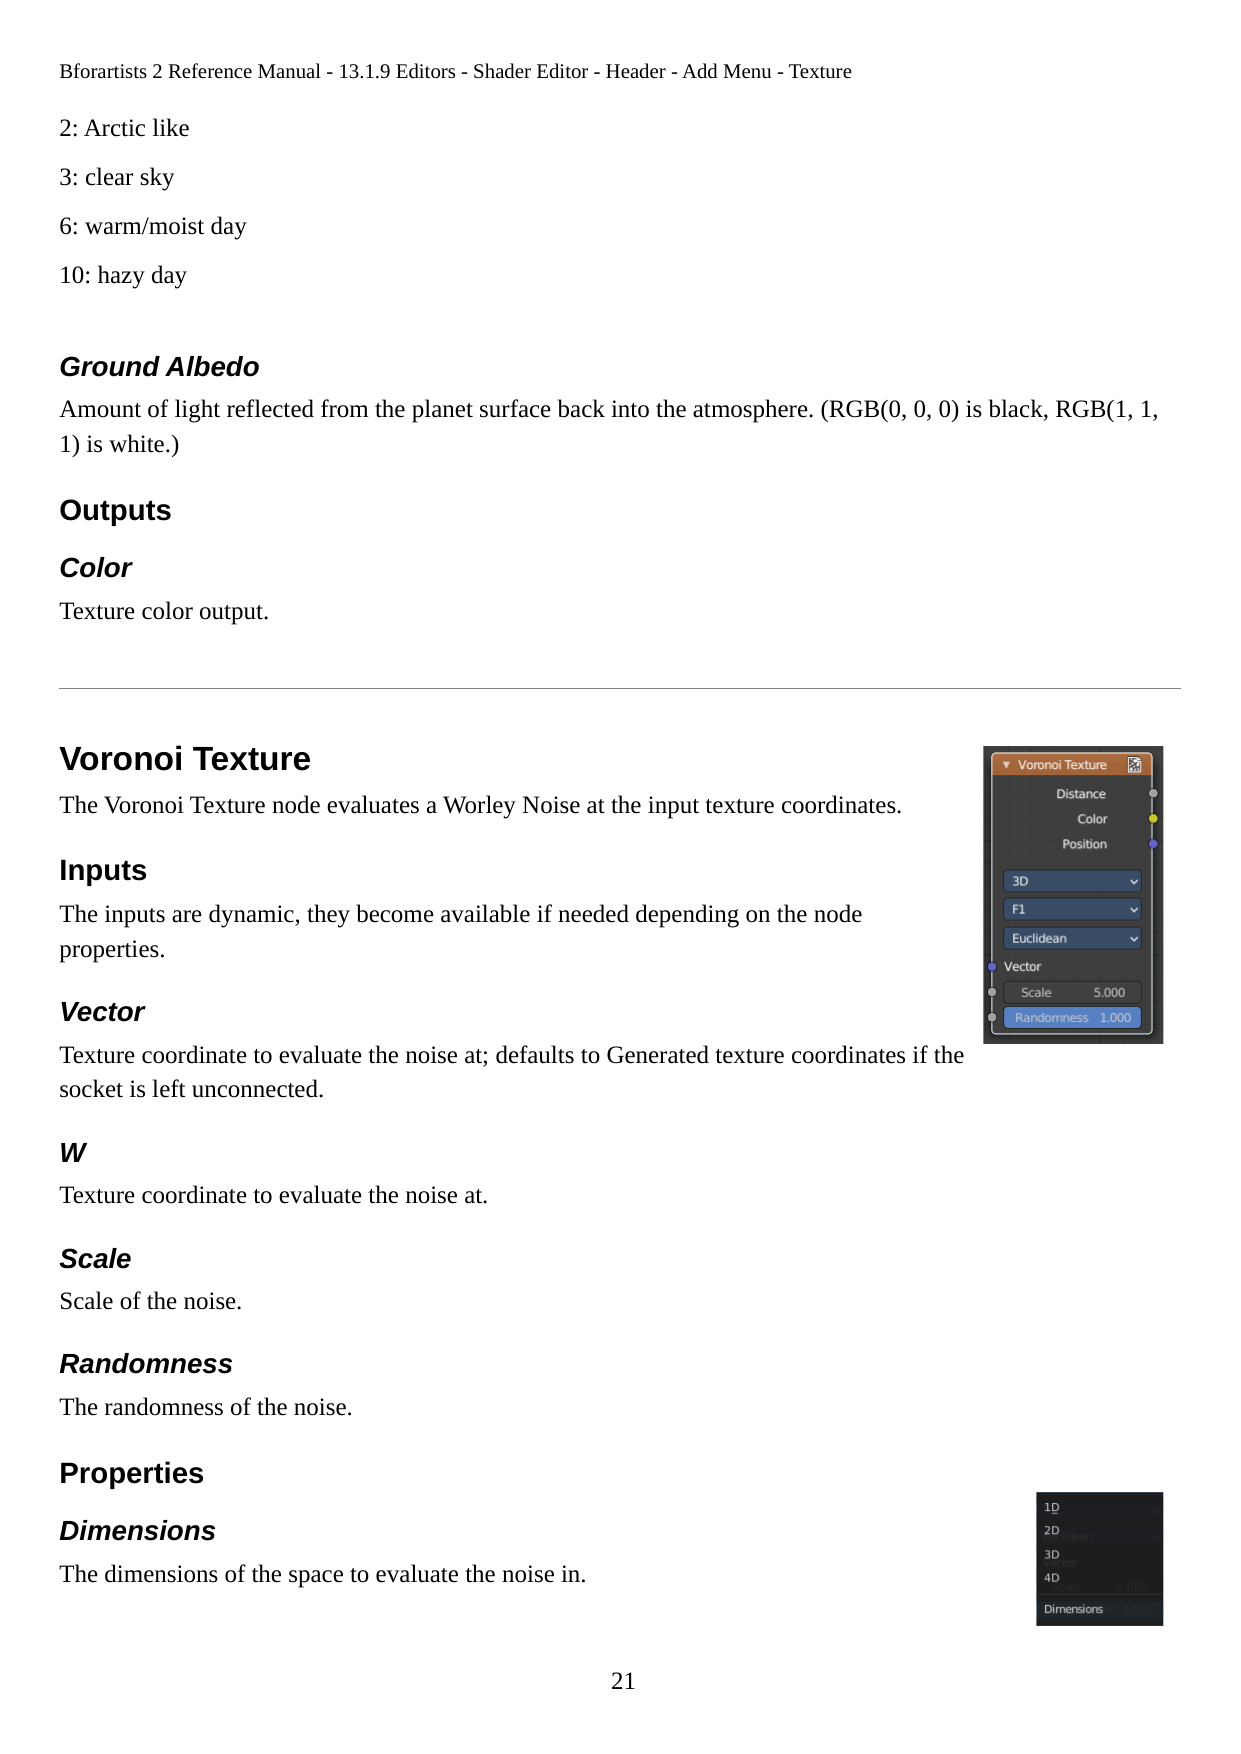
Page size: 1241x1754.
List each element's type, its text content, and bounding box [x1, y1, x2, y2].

subtitle Ground Albedo [59, 350, 1181, 382]
text The dimensions of the space to evaluate the noise in. [59, 1559, 1036, 1588]
subtitle Scale [59, 1242, 1181, 1274]
subtitle Color [59, 551, 1181, 583]
text The Voronoi Texture node evaluates a Worley Noise at the input texture coordinates. [59, 790, 983, 818]
subtitle Voronoi Texture [59, 738, 1181, 777]
subtitle [1164, 1515, 1181, 1547]
text 10: hazy day [59, 260, 1181, 288]
subtitle [1164, 853, 1181, 887]
subtitle Inputs [59, 853, 983, 887]
text Texture coordinate to evaluate the noise at; defaults to Generated texture coordinates if the socket is left unconnected. [59, 1040, 1181, 1103]
text Amount of light reflected from the planet surface back into the atmosphere. (RGB(0, 0, 0) is black, RGB(1, 1, 1) is white.) [59, 394, 1181, 458]
text 3: clear sky [59, 162, 1181, 190]
subtitle W [59, 1136, 1181, 1168]
subtitle [1164, 996, 1181, 1027]
subtitle Properties [59, 1456, 1181, 1490]
text 2: Arctic like [59, 113, 1181, 141]
subtitle Randomness [59, 1348, 1181, 1380]
subtitle Dimensions [59, 1515, 1036, 1547]
picture [983, 746, 1164, 1044]
subtitle Outputs [59, 493, 1181, 526]
picture [1036, 1492, 1164, 1626]
text 6: warm/moist day [59, 211, 1181, 239]
text The inputs are dynamic, they become available if needed depending on the node properties. [59, 899, 983, 963]
text The randomness of the noise. [59, 1392, 1181, 1421]
text Texture coordinate to evaluate the noise at. [59, 1180, 1181, 1209]
text Texture color output. [59, 596, 1181, 624]
subtitle Vector [59, 996, 983, 1027]
text Scale of the noise. [59, 1286, 1181, 1315]
